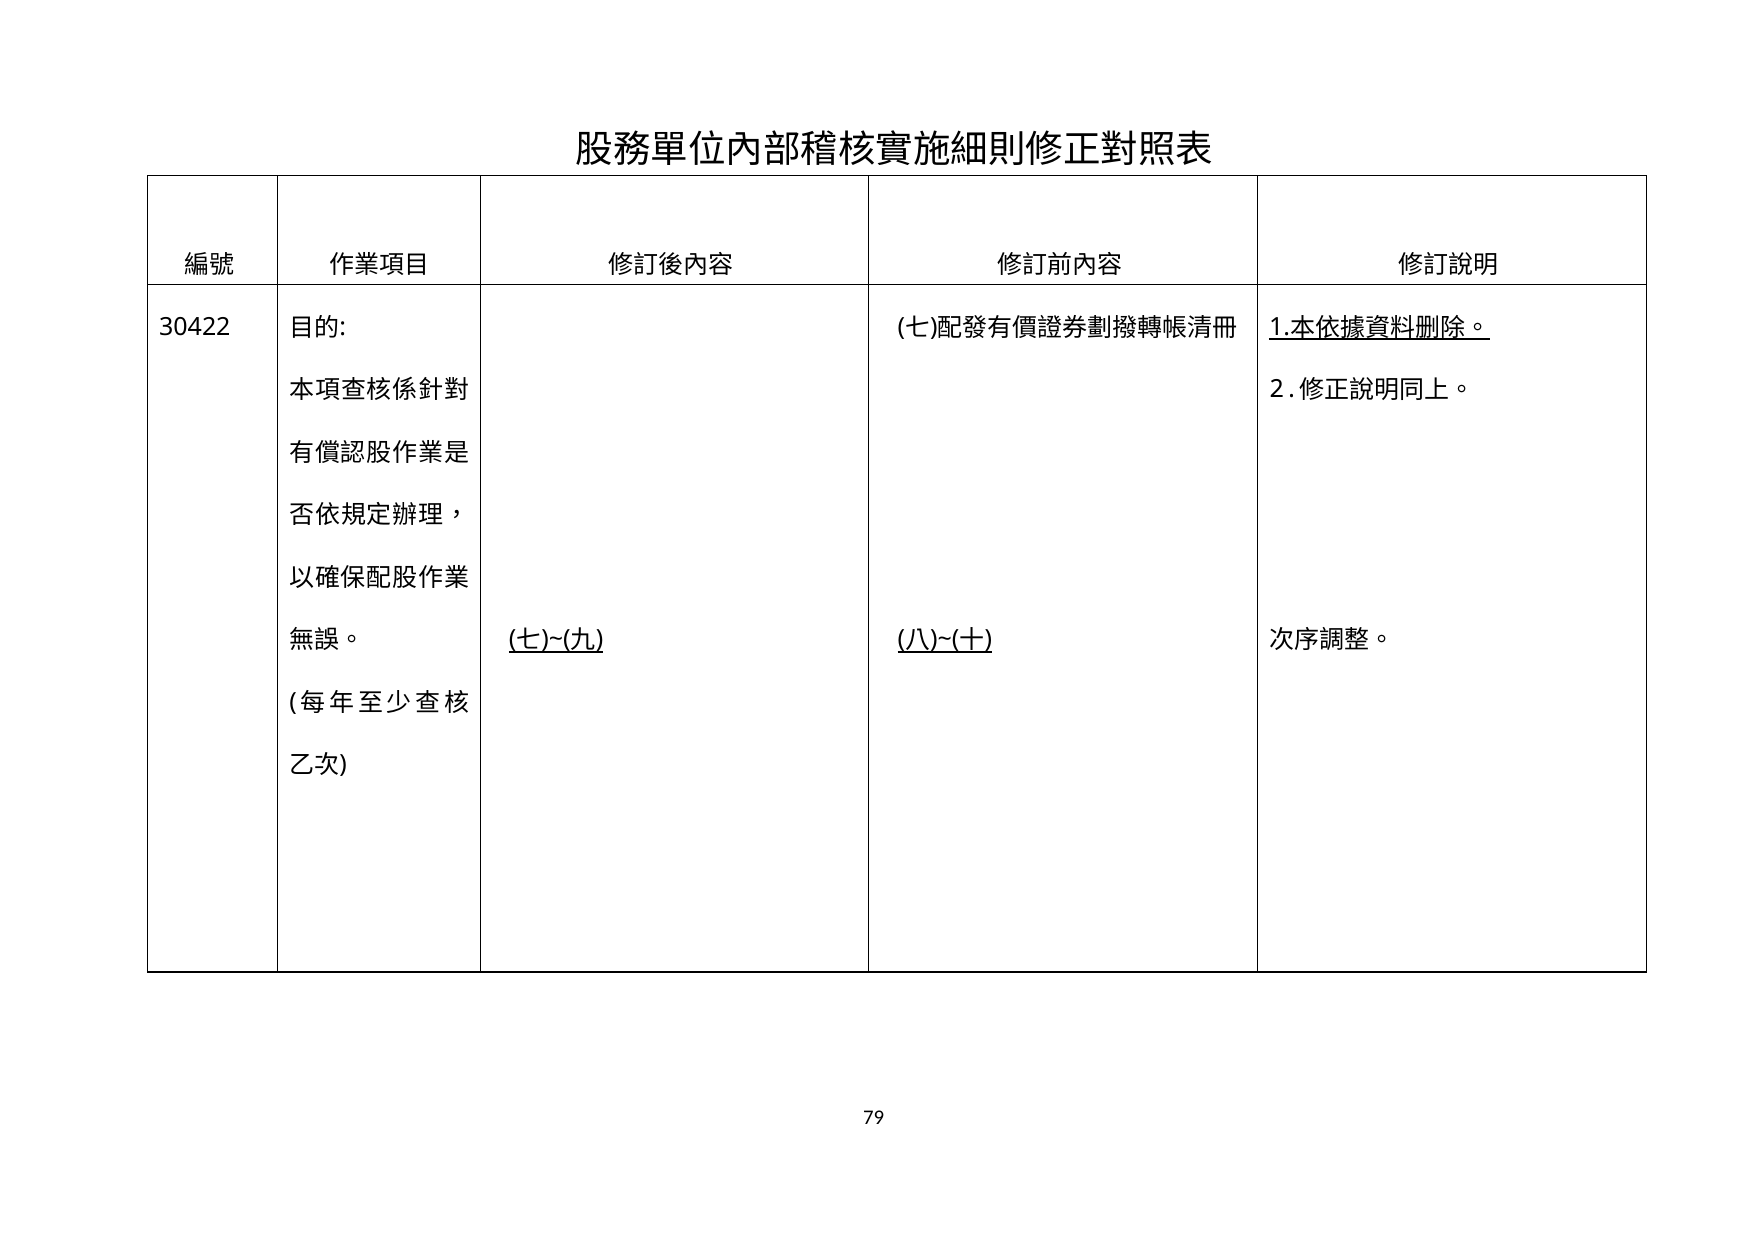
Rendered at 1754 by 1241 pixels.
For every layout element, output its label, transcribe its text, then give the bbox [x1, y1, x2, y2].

table_header 股務單位內部稽核實施細則修正對照表 [148, 96, 1646, 175]
table_cell 1.本依據資料删除。 2.修正說明同上。 次序調整。 [1258, 285, 1646, 971]
table_cell 30422 [148, 285, 277, 971]
table_cell 依據資料 (七)配發有價證券劃撥轉帳清冊 (八)~(十) [869, 285, 1257, 971]
table_cell 編號 [148, 176, 277, 284]
table_cell 修訂說明 [1258, 176, 1646, 284]
table_cell 目的: 本項查核係針對有償認股作業是否依規定辦理，以確保配股作業無誤。 (每年至少查核乙次) [278, 285, 480, 971]
table_cell 作業項目 [278, 176, 480, 284]
table_cell 修訂前內容 [869, 176, 1257, 284]
table_cell 依據資料 (七)~(九) [481, 285, 868, 971]
table_cell 修訂後內容 [481, 176, 868, 284]
